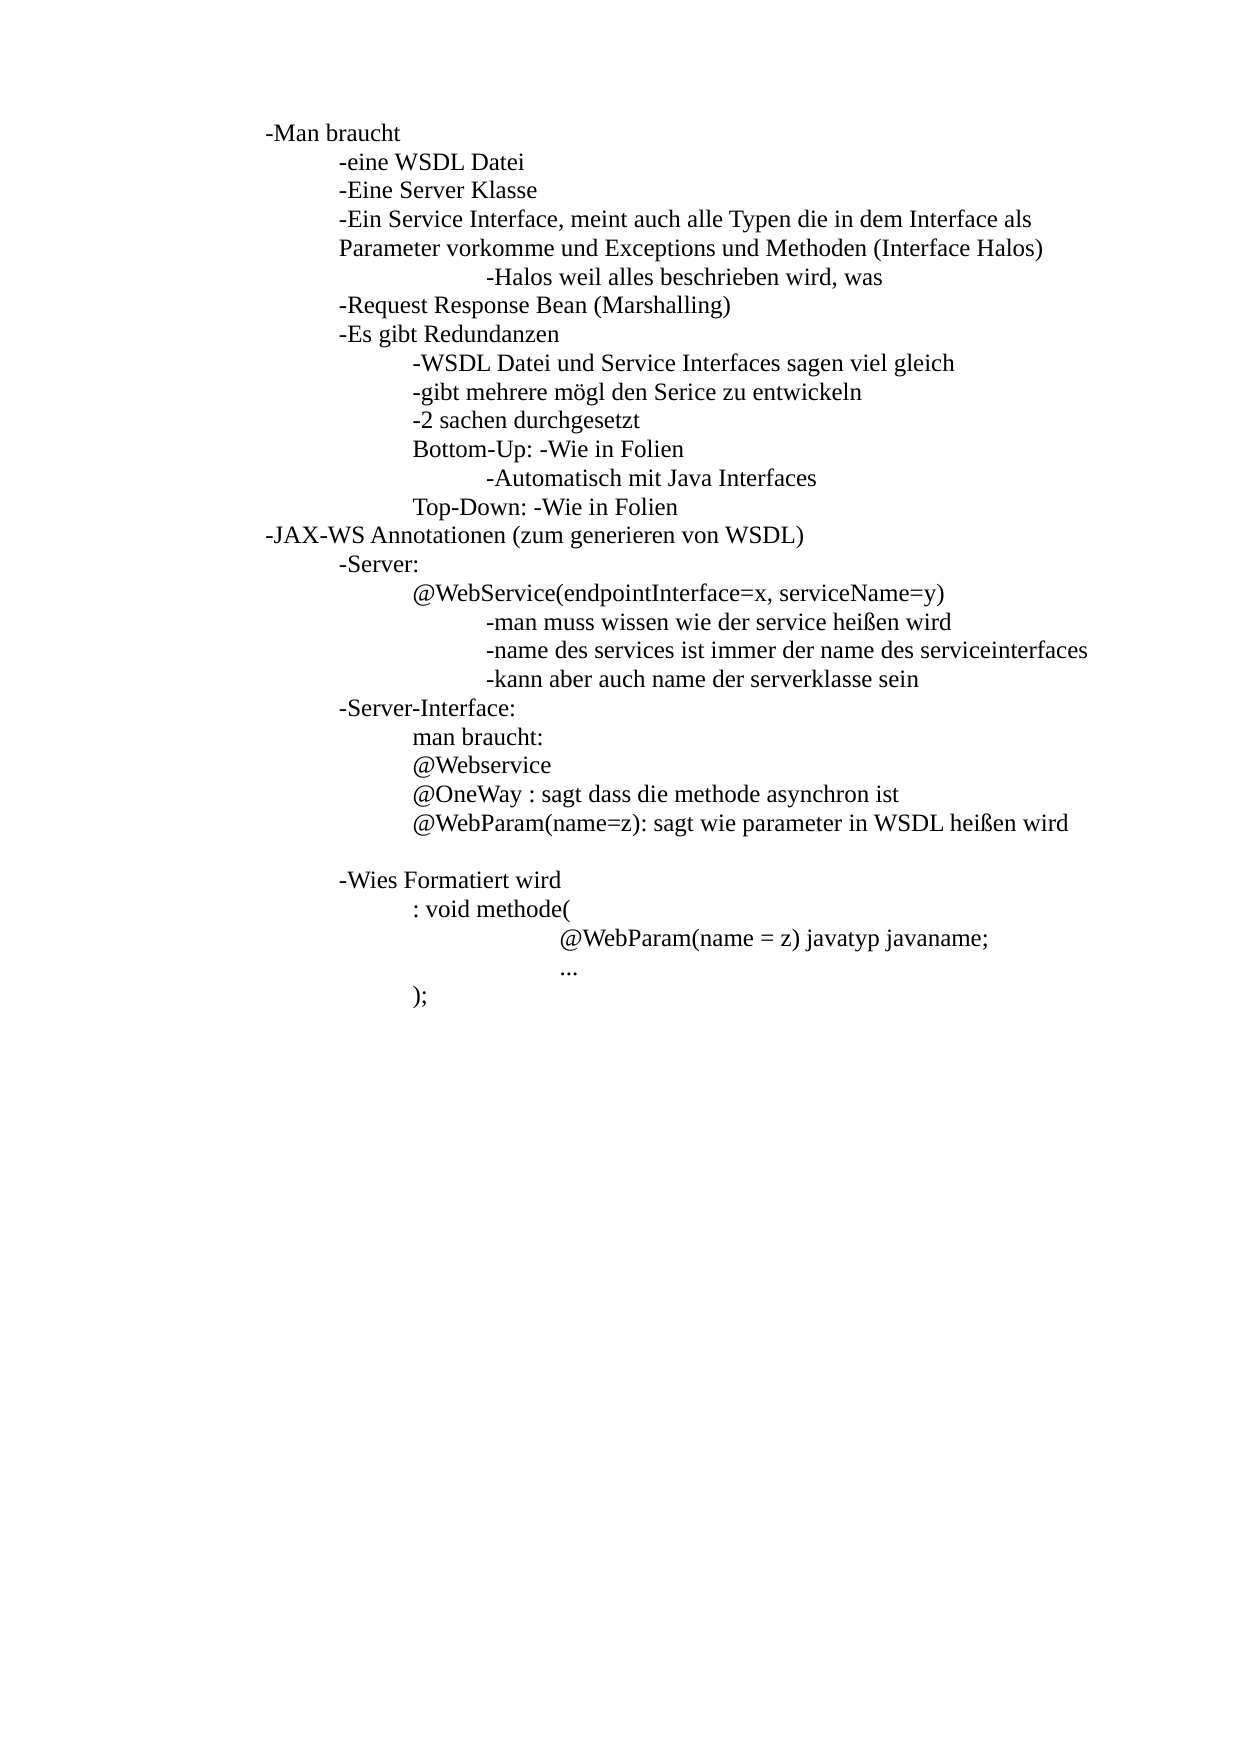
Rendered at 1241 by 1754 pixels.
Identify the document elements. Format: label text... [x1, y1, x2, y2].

text -Halos weil alles beschrieben wird, was [118, 262, 1122, 291]
text -eine WSDL Datei [118, 147, 1122, 176]
text -gibt mehrere mögl den Serice zu entwickeln [118, 377, 1122, 406]
text @WebParam(name=z): sagt wie parameter in WSDL heißen wird [118, 808, 1122, 837]
text @Webservice [118, 751, 1122, 779]
text -2 sachen durchgesetzt [118, 406, 1122, 434]
text -Eine Server Klasse [118, 176, 1122, 204]
text -Request Response Bean (Marshalling) [118, 291, 1122, 319]
text ... [118, 952, 1122, 981]
text -JAX-WS Annotationen (zum generieren von WSDL) [118, 521, 1122, 549]
text -Es gibt Redundanzen [118, 319, 1122, 348]
text -kann aber auch name der serverklasse sein [118, 664, 1122, 693]
text Bottom-Up: -Wie in Folien [118, 434, 1122, 463]
text -man muss wissen wie der service heißen wird [118, 607, 1122, 636]
text -Server: [118, 549, 1122, 578]
text -name des services ist immer der name des serviceinterfaces [118, 636, 1122, 664]
text @OneWay : sagt dass die methode asynchron ist [118, 779, 1122, 808]
text @WebParam(name = z) javatyp javaname; [118, 923, 1122, 952]
text man braucht: [118, 722, 1122, 751]
text Top-Down: -Wie in Folien [118, 492, 1122, 521]
text -Server-Interface: [118, 693, 1122, 722]
text -Man braucht [118, 118, 1122, 147]
text @WebService(endpointInterface=x, serviceName=y) [118, 578, 1122, 607]
text -Wies Formatiert wird [118, 866, 1122, 894]
text -WSDL Datei und Service Interfaces sagen viel gleich [118, 348, 1122, 377]
text ); [118, 981, 1122, 1009]
text -Ein Service Interface, meint auch alle Typen die in dem Interface als Parameter vorkomme und Exceptions und Methoden (Interface Halos) [118, 204, 1122, 262]
text : void methode( [118, 894, 1122, 923]
text -Automatisch mit Java Interfaces [118, 463, 1122, 492]
